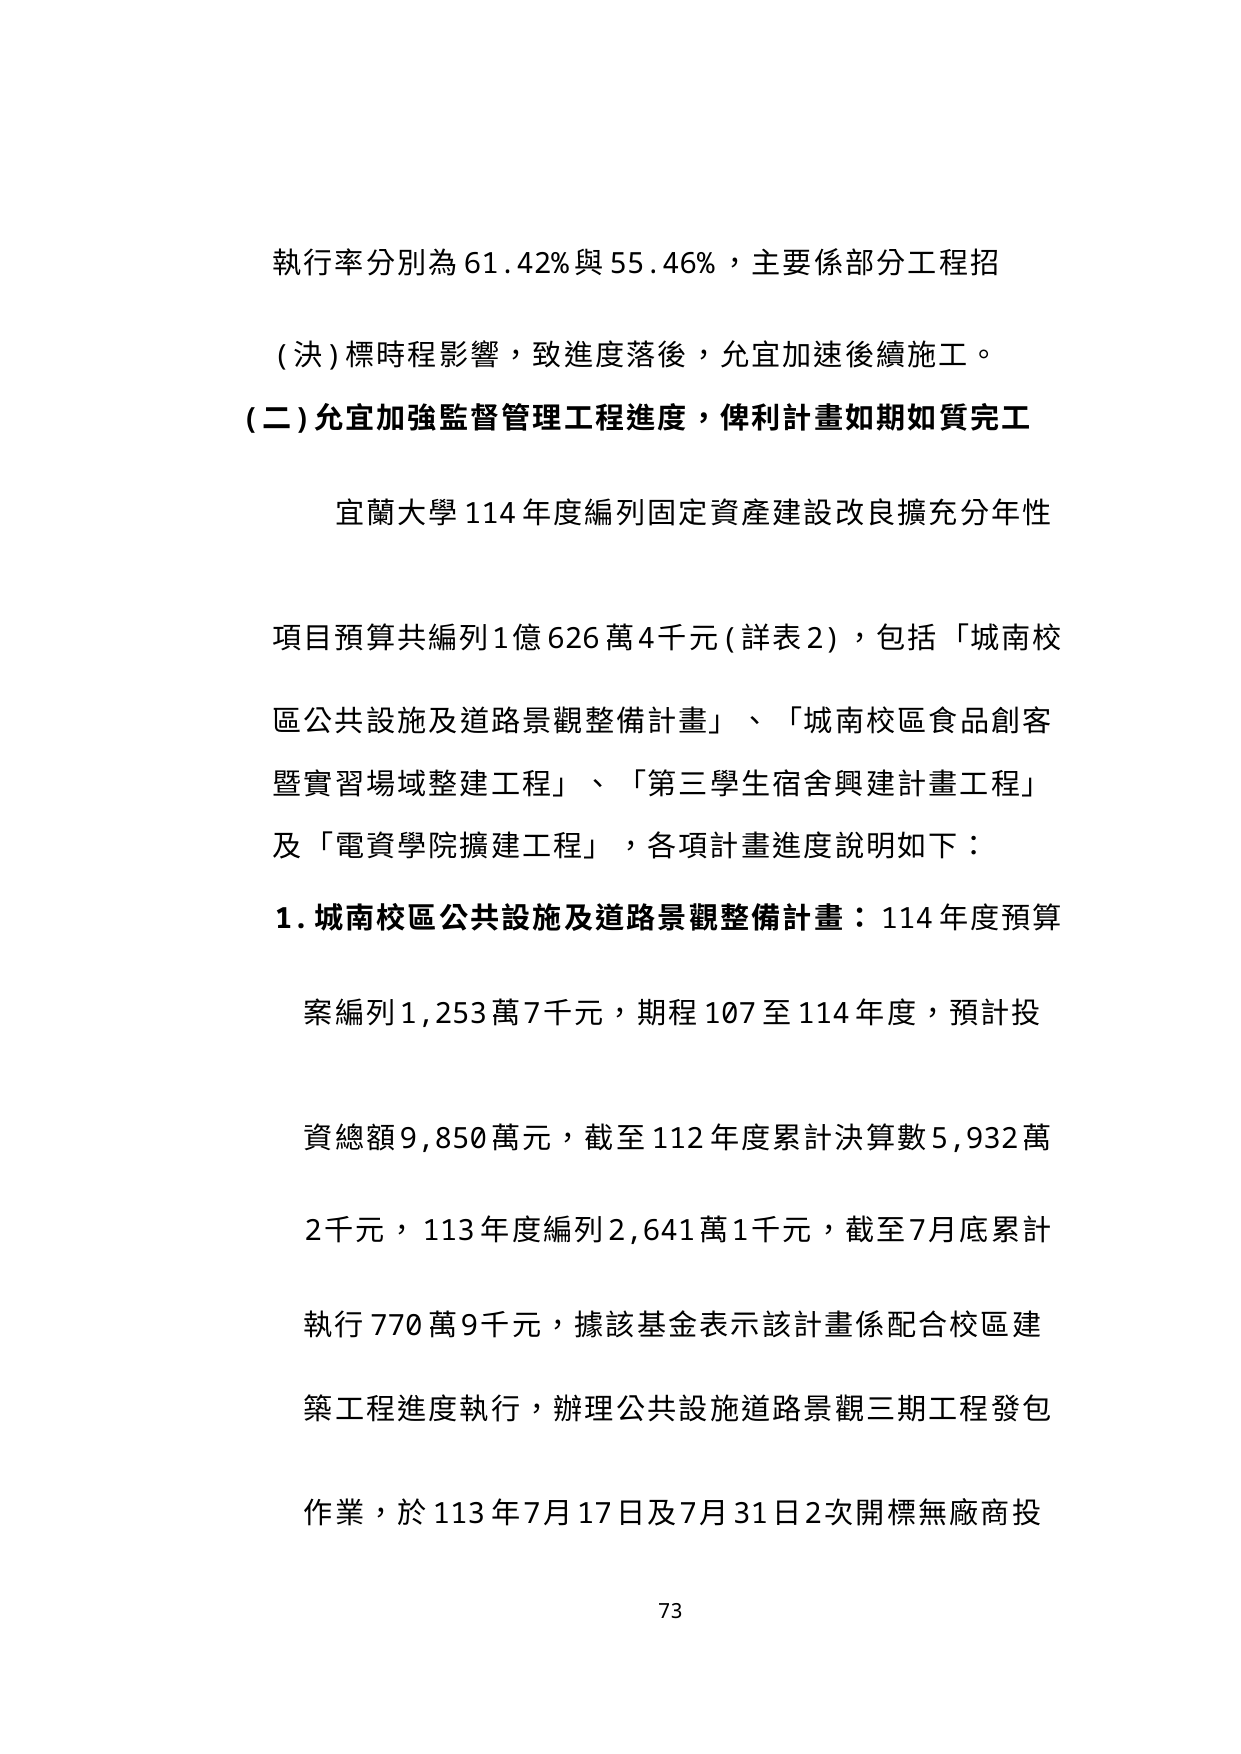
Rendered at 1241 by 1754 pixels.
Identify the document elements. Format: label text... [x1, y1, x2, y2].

text 執行率分別為61.42%與55.46%，主要係部分工程招(決)標時程影響，致進度落後，允宜加速後續施工。 [266, 177, 1063, 365]
text (二)允宜加強監督管理工程進度，俾利計畫如期如質完工 [236, 365, 1063, 427]
text 宜蘭大學114年度編列固定資產建設改良擴充分年性項目預算共編列1億626萬4千元(詳表2)，包括「城南校區公共設施及道路景觀整備計畫」、「城南校區食品創客暨實習場域整建工程」、「第三學生宿舍興建計畫工程」及「電資學院擴建工程」，各項計畫進度說明如下： [266, 427, 1063, 865]
text 1.城南校區公共設施及道路景觀整備計畫：114年度預算案編列1,253萬7千元，期程107至114年度，預計投資總額9,850萬元，截至112年度累計決算數5,932萬2千元，113年度編列2,641萬1千元，截至7月底累計執行770萬9千元，據該基金表示該計畫係配合校區建築工程進度執行，辦理公共設施道路景觀三期工程發包作業，於113年7月17日及7月31日2次開標無廠商投 [266, 865, 1063, 1552]
